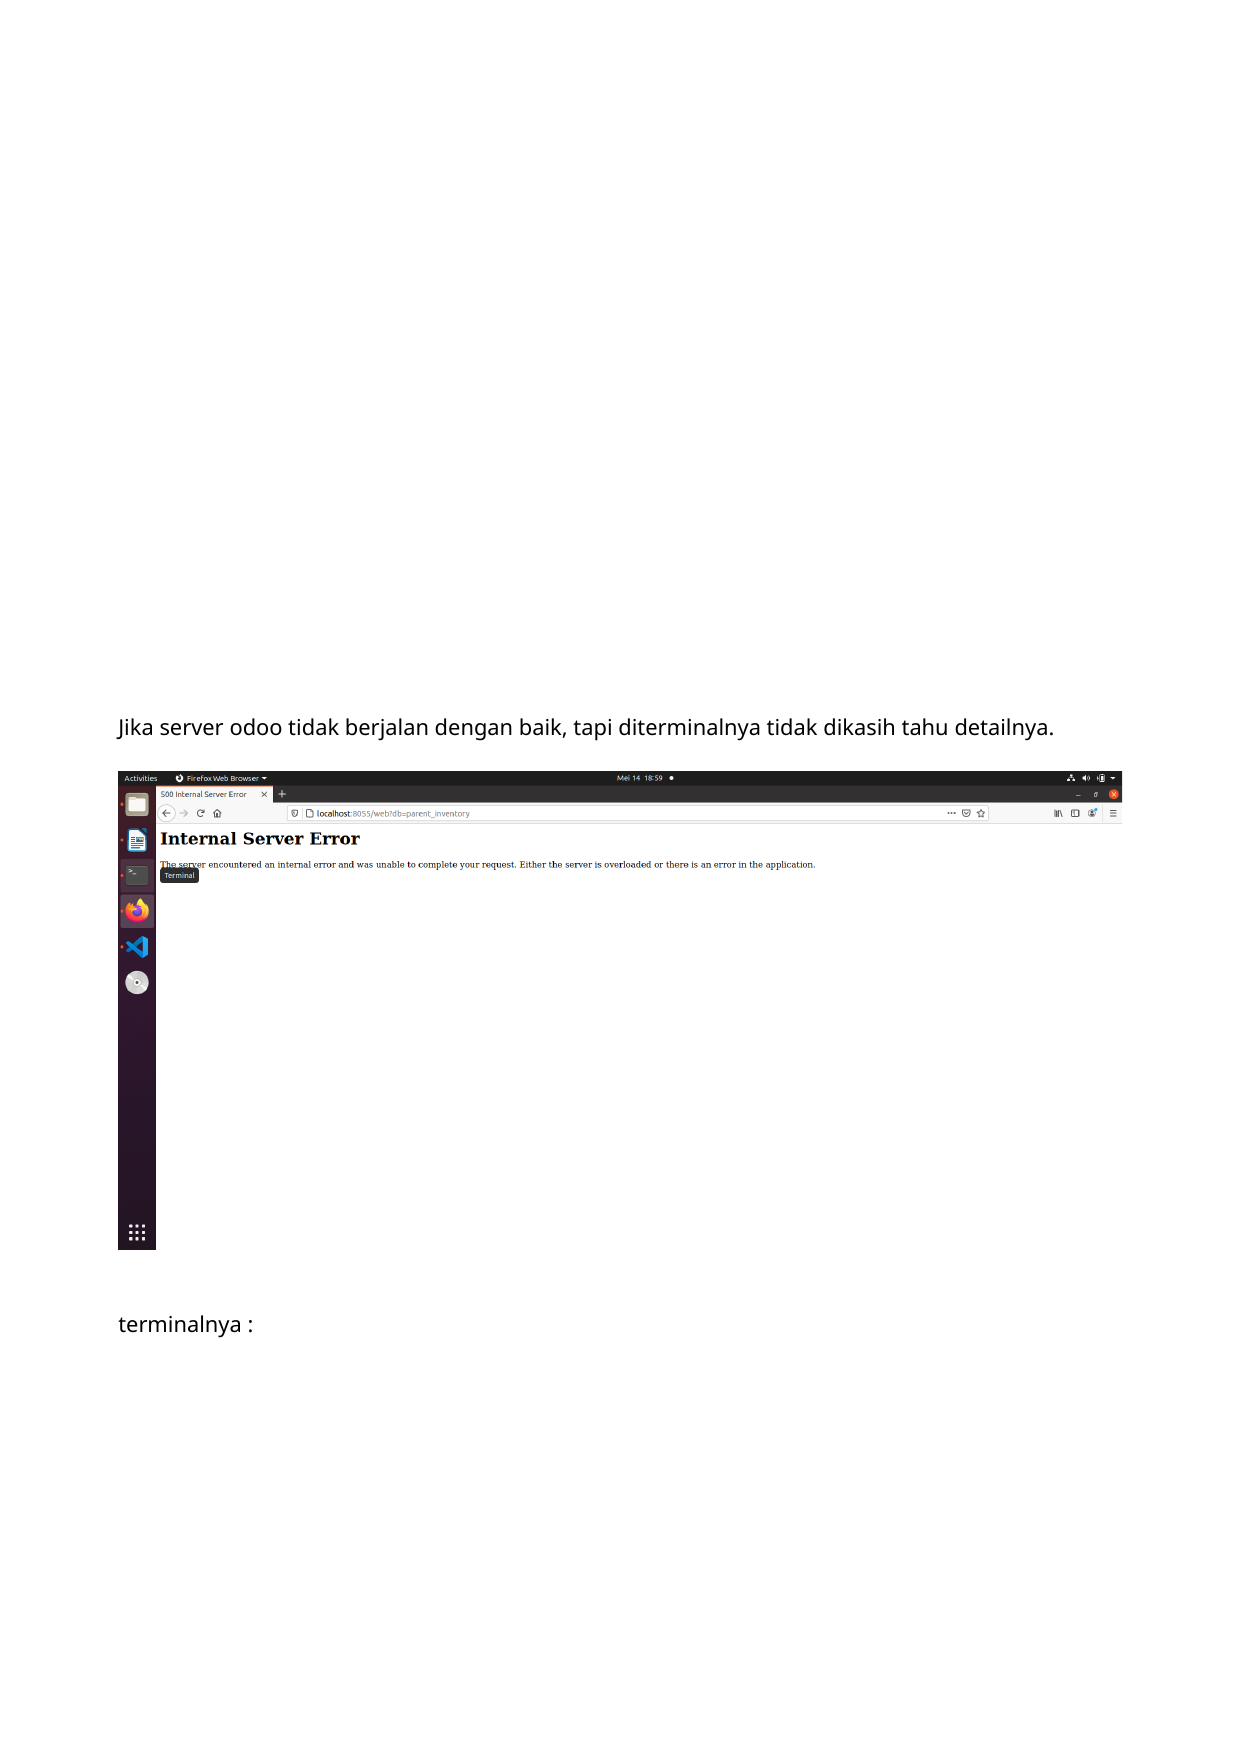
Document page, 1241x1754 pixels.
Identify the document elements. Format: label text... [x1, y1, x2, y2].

text Jika server odoo tidak berjalan dengan baik, tapi diterminalnya tidak dikasih tahu detailnya. [118, 712, 1122, 742]
text terminalnya : [118, 1309, 1122, 1338]
picture [118, 771, 1123, 1250]
